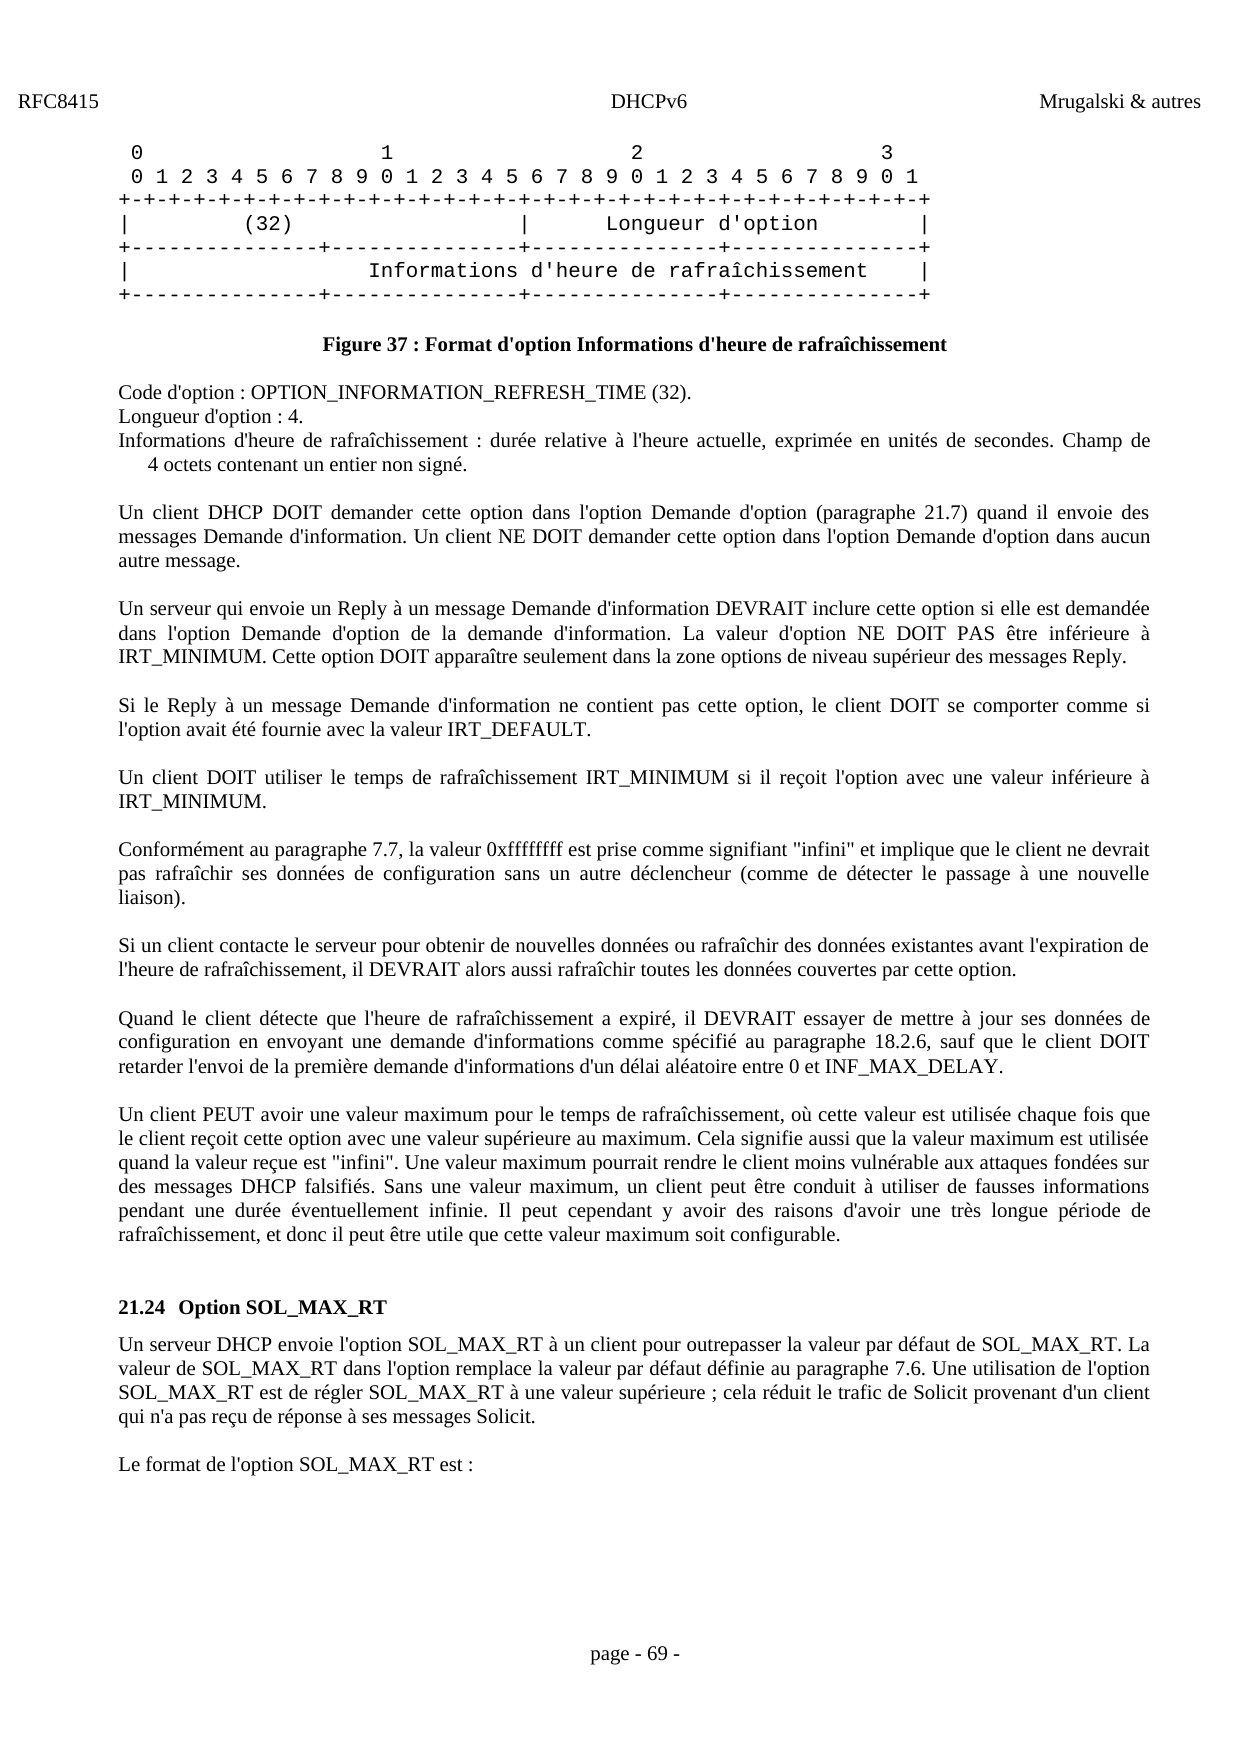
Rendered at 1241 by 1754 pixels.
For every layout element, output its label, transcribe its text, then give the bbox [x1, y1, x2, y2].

text Un client DHCP DOIT demander cette option dans l'option Demande d'option (paragraphe 21.7) quand il envoie des messages Demande d'information. Un client NE DOIT demander cette option dans l'option Demande d'option dans aucun autre message. [118, 500, 1152, 572]
text Conformément au paragraphe 7.7, la valeur 0xffffffff est prise comme signifiant "infini" et implique que le client ne devrait pas rafraîchir ses données de configuration sans un autre déclencheur (comme de détecter le passage à une nouvelle liaison). [118, 837, 1152, 909]
text Un serveur qui envoie un Reply à un message Demande d'information DEVRAIT inclure cette option si elle est demandée dans l'option Demande d'option de la demande d'information. La valeur d'option NE DOIT PAS être inférieure à IRT_MINIMUM. Cette option DOIT apparaître seulement dans la zone options de niveau supérieur des messages Reply. [118, 596, 1152, 668]
text Informations d'heure de rafraîchissement : durée relative à l'heure actuelle, exprimée en unités de secondes. Champ de 4 octets contenant un entier non signé. [118, 428, 1152, 476]
text Le format de l'option SOL_MAX_RT est : [118, 1452, 1152, 1476]
text Un serveur DHCP envoie l'option SOL_MAX_RT à un client pour outrepasser la valeur par défaut de SOL_MAX_RT. La valeur de SOL_MAX_RT dans l'option remplace la valeur par défaut définie au paragraphe 7.6. Une utilisation de l'option SOL_MAX_RT est de régler SOL_MAX_RT à une valeur supérieure ; cela réduit le trafic de Solicit provenant d'un client qui n'a pas reçu de réponse à ses messages Solicit. [118, 1332, 1152, 1428]
subtitle Figure 37 : Format d'option Informations d'heure de rafraîchissement [118, 332, 1152, 356]
text +-+-+-+-+-+-+-+-+-+-+-+-+-+-+-+-+-+-+-+-+-+-+-+-+-+-+-+-+-+-+-+-+ [118, 189, 1152, 213]
text Si un client contacte le serveur pour obtenir de nouvelles données ou rafraîchir des données existantes avant l'expiration de l'heure de rafraîchissement, il DEVRAIT alors aussi rafraîchir toutes les données couvertes par cette option. [118, 933, 1152, 981]
text +---------------+---------------+---------------+---------------+ [118, 237, 1152, 260]
text +---------------+---------------+---------------+---------------+ [118, 284, 1152, 308]
text 0 1 2 3 [118, 142, 1152, 166]
text Un client PEUT avoir une valeur maximum pour le temps de rafraîchissement, où cette valeur est utilisée chaque fois que le client reçoit cette option avec une valeur supérieure au maximum. Cela signifie aussi que la valeur maximum est utilisée quand la valeur reçue est "infini". Une valeur maximum pourrait rendre le client moins vulnérable aux attaques fondées sur des messages DHCP falsifiés. Sans une valeur maximum, un client peut être conduit à utiliser de fausses informations pendant une durée éventuellement infinie. Il peut cependant y avoir des raisons d'avoir une très longue période de rafraîchissement, et donc il peut être utile que cette valeur maximum soit configurable. [118, 1102, 1152, 1246]
text 0 1 2 3 4 5 6 7 8 9 0 1 2 3 4 5 6 7 8 9 0 1 2 3 4 5 6 7 8 9 0 1 [118, 166, 1152, 189]
subtitle 21.24 Option SOL_MAX_RT [118, 1295, 1152, 1319]
text Longueur d'option : 4. [118, 404, 1152, 428]
text | (32) | Longueur d'option | [118, 213, 1152, 237]
text Un client DOIT utiliser le temps de rafraîchissement IRT_MINIMUM si il reçoit l'option avec une valeur inférieure à IRT_MINIMUM. [118, 765, 1152, 813]
text Quand le client détecte que l'heure de rafraîchissement a expiré, il DEVRAIT essayer de mettre à jour ses données de configuration en envoyant une demande d'informations comme spécifié au paragraphe 18.2.6, sauf que le client DOIT retarder l'envoi de la première demande d'informations d'un délai aléatoire entre 0 et INF_MAX_DELAY. [118, 1005, 1152, 1078]
text | Informations d'heure de rafraîchissement | [118, 260, 1152, 284]
text Si le Reply à un message Demande d'information ne contient pas cette option, le client DOIT se comporter comme si l'option avait été fournie avec la valeur IRT_DEFAULT. [118, 693, 1152, 741]
text Code d'option : OPTION_INFORMATION_REFRESH_TIME (32). [118, 380, 1152, 404]
